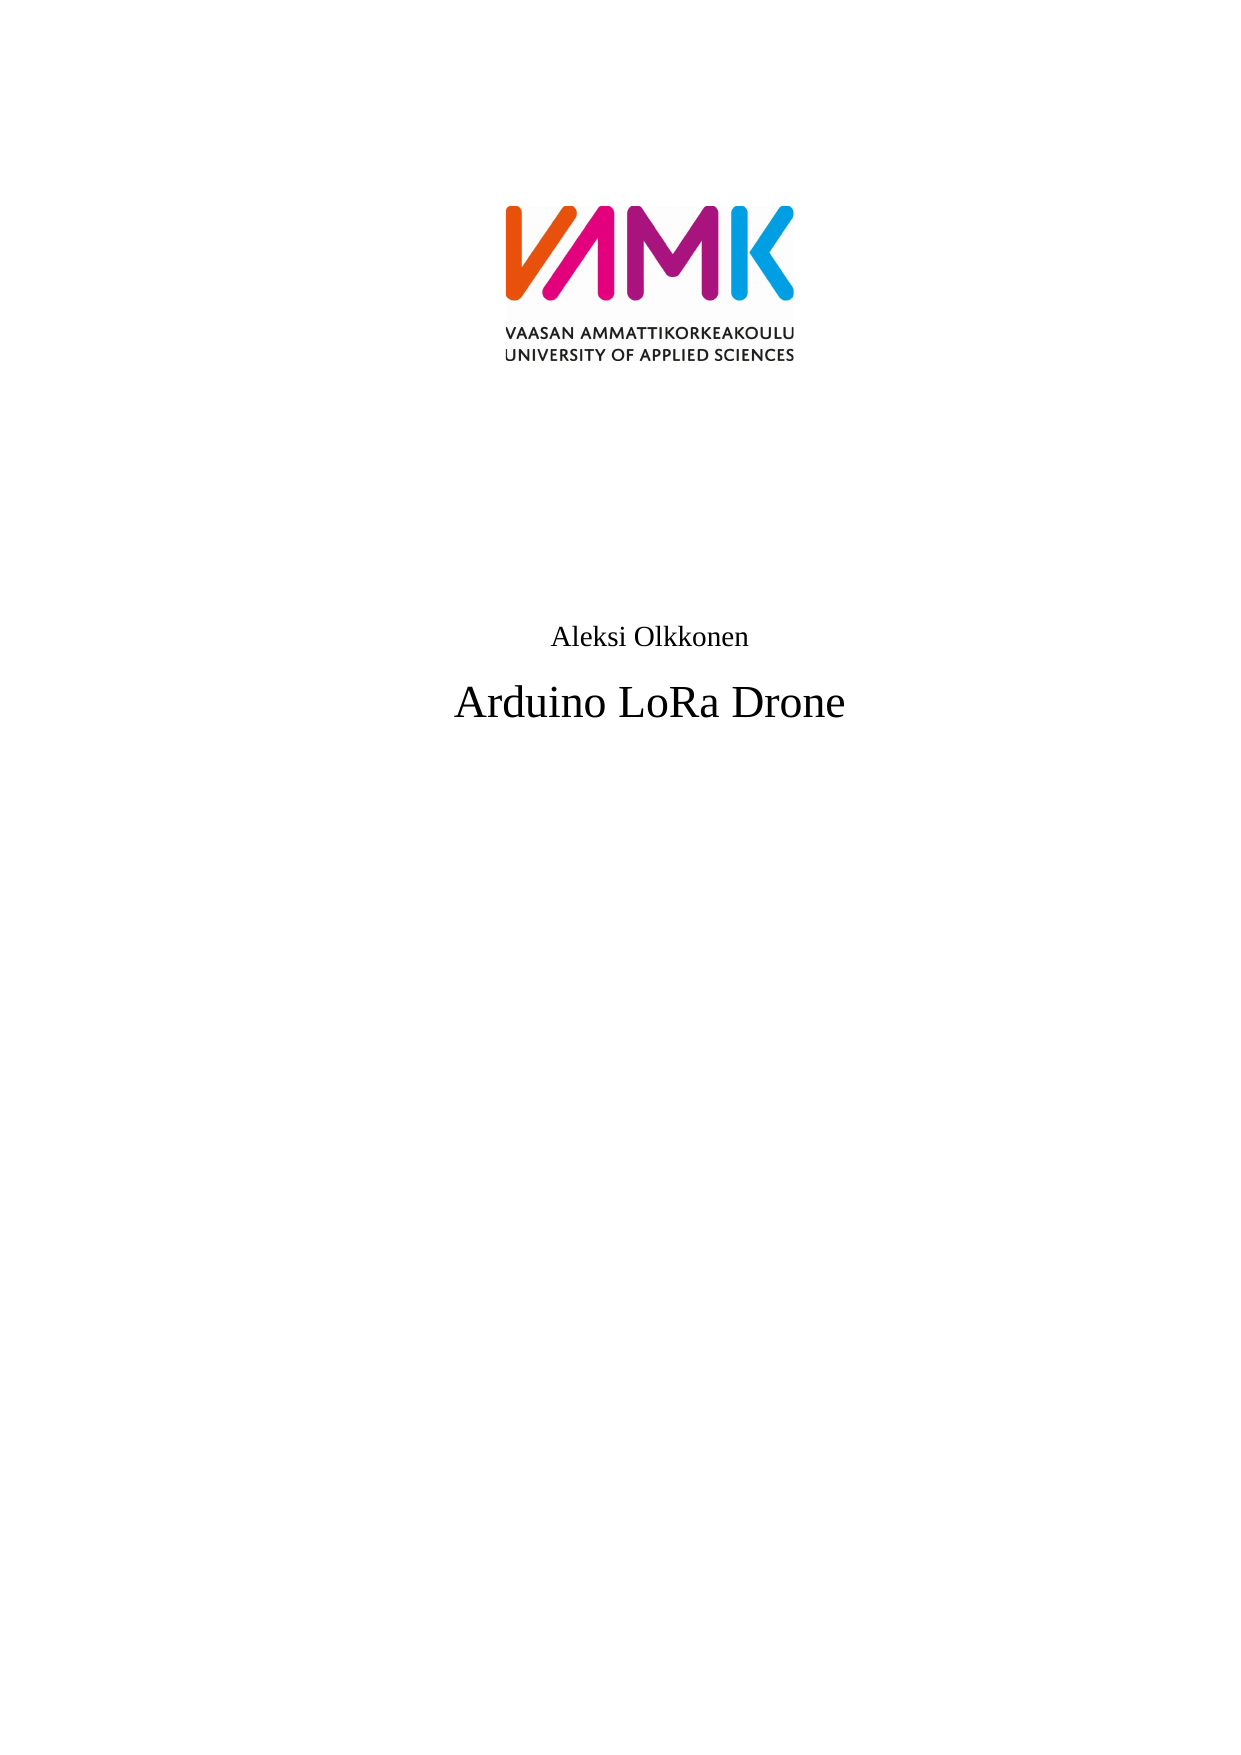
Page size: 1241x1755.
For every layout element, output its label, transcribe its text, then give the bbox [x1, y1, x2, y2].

picture [505, 206, 794, 361]
picture [770, 217, 794, 287]
table_cell Arduino LoRa Drone [225, 674, 1074, 727]
table_header Aleksi Olkkonen [225, 620, 1074, 674]
table_cell [225, 727, 1074, 761]
